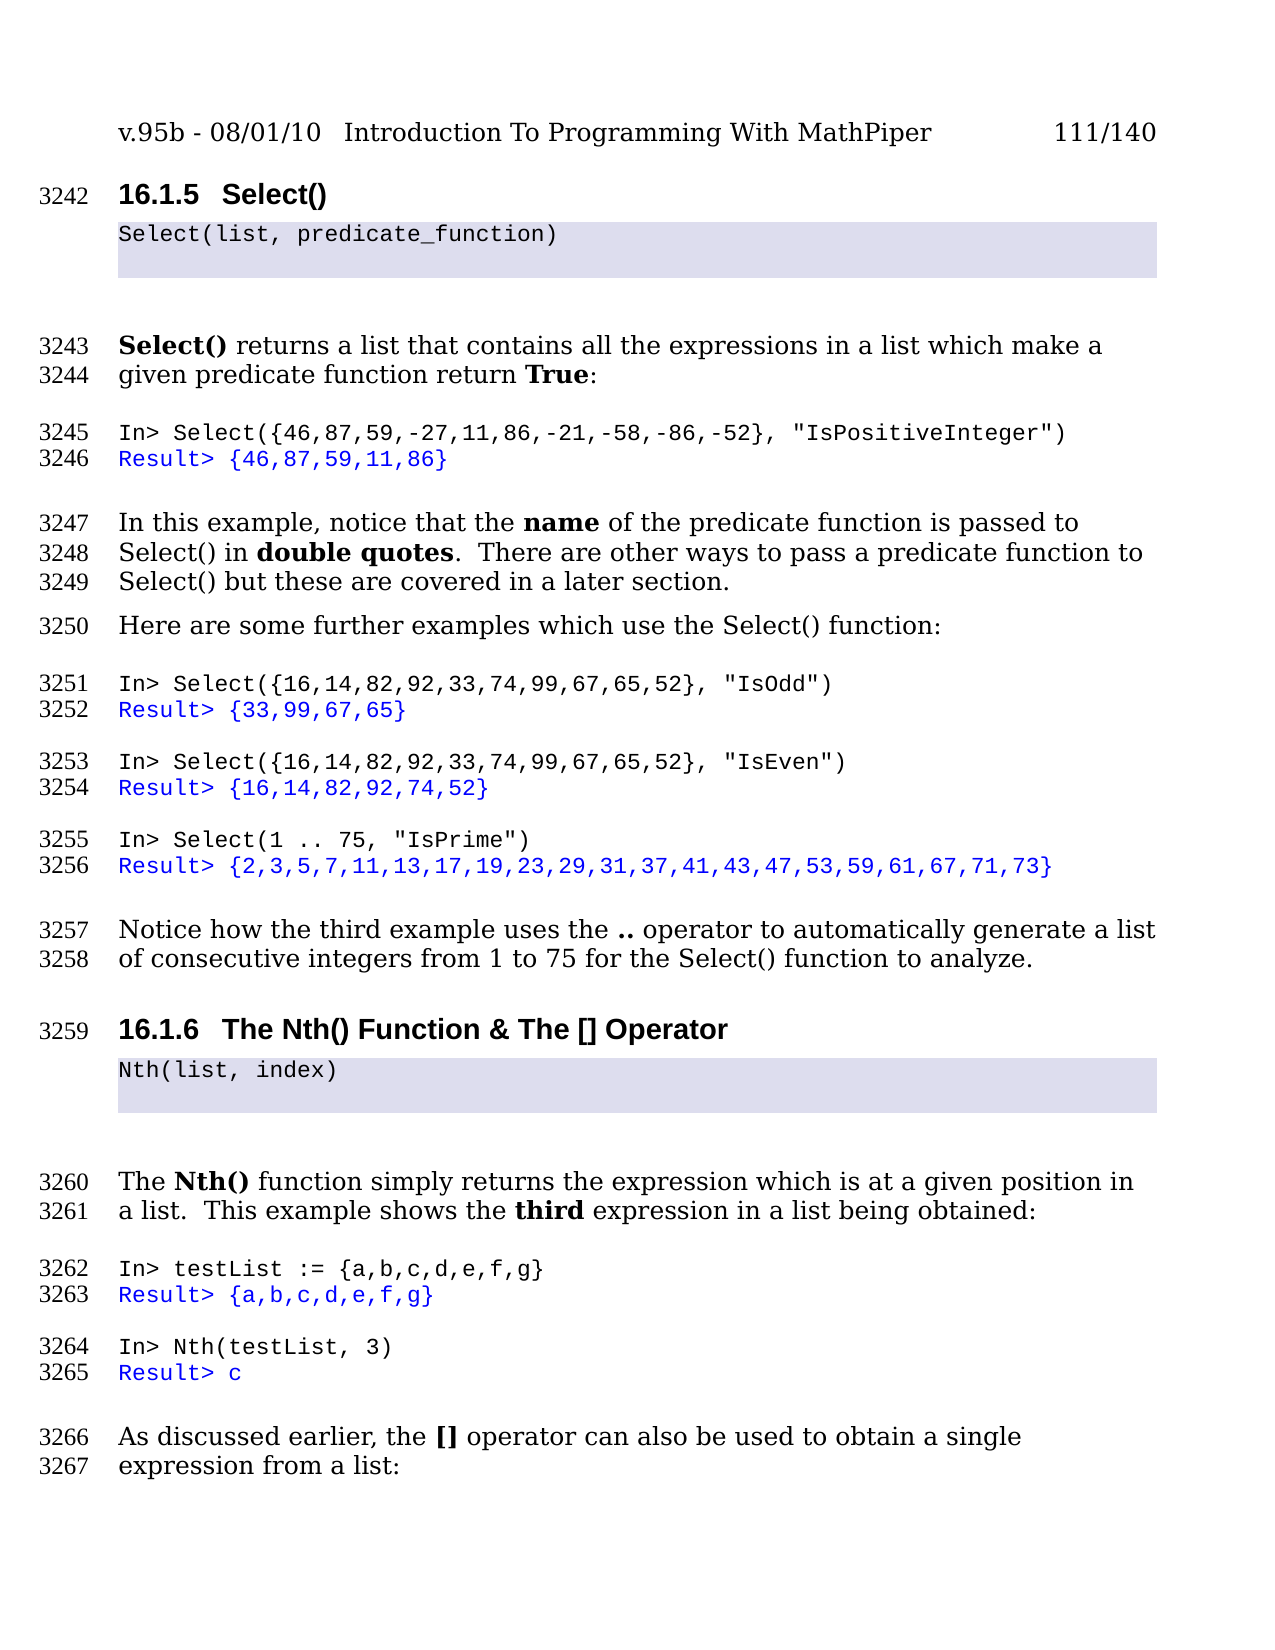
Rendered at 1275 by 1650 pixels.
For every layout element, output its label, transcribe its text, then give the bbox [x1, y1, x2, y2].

subtitle The Nth() Function & The [] Operator [118, 1012, 1157, 1046]
table_header Nth(list, index) [118, 1058, 1157, 1113]
text In> Select({16,14,82,92,33,74,99,67,65,52}, "IsEven") [118, 750, 1157, 776]
text In> Select(1 .. 75, "IsPrime") [118, 828, 1157, 854]
text In this example, notice that the name of the predicate function is passed to Select() in double quotes. There are other ways to pass a predicate function to Select() but these are covered in a later section. [118, 508, 1157, 596]
text Result> {2,3,5,7,11,13,17,19,23,29,31,37,41,43,47,53,59,61,67,71,73} [118, 854, 1157, 880]
text In> testList := {a,b,c,d,e,f,g} [118, 1257, 1157, 1283]
text In> Select({16,14,82,92,33,74,99,67,65,52}, "IsOdd") [118, 672, 1157, 698]
text Result> {a,b,c,d,e,f,g} [118, 1283, 1157, 1309]
text In> Nth(testList, 3) [118, 1335, 1157, 1361]
text Result> {16,14,82,92,74,52} [118, 776, 1157, 802]
text Select() returns a list that contains all the expressions in a list which make a given predicate function return True: [118, 331, 1157, 389]
text In> Select({46,87,59,-27,11,86,-21,-58,-86,-52}, "IsPositiveInteger") [118, 422, 1157, 447]
subtitle Select() [118, 177, 1157, 210]
text Result> {33,99,67,65} [118, 698, 1157, 724]
table_header Select(list, predicate_function) [118, 222, 1157, 278]
text Result> c [118, 1361, 1157, 1387]
text Notice how the third example uses the .. operator to automatically generate a list of consecutive integers from 1 to 75 for the Select() function to analyze. [118, 915, 1157, 973]
text Here are some further examples which use the Select() function: [118, 611, 1157, 640]
text Result> {46,87,59,11,86} [118, 447, 1157, 473]
text The Nth() function simply returns the expression which is at a given position in a list. This example shows the third expression in a list being obtained: [118, 1166, 1157, 1225]
text As discussed earlier, the [] operator can also be used to obtain a single expression from a list: [118, 1422, 1157, 1480]
